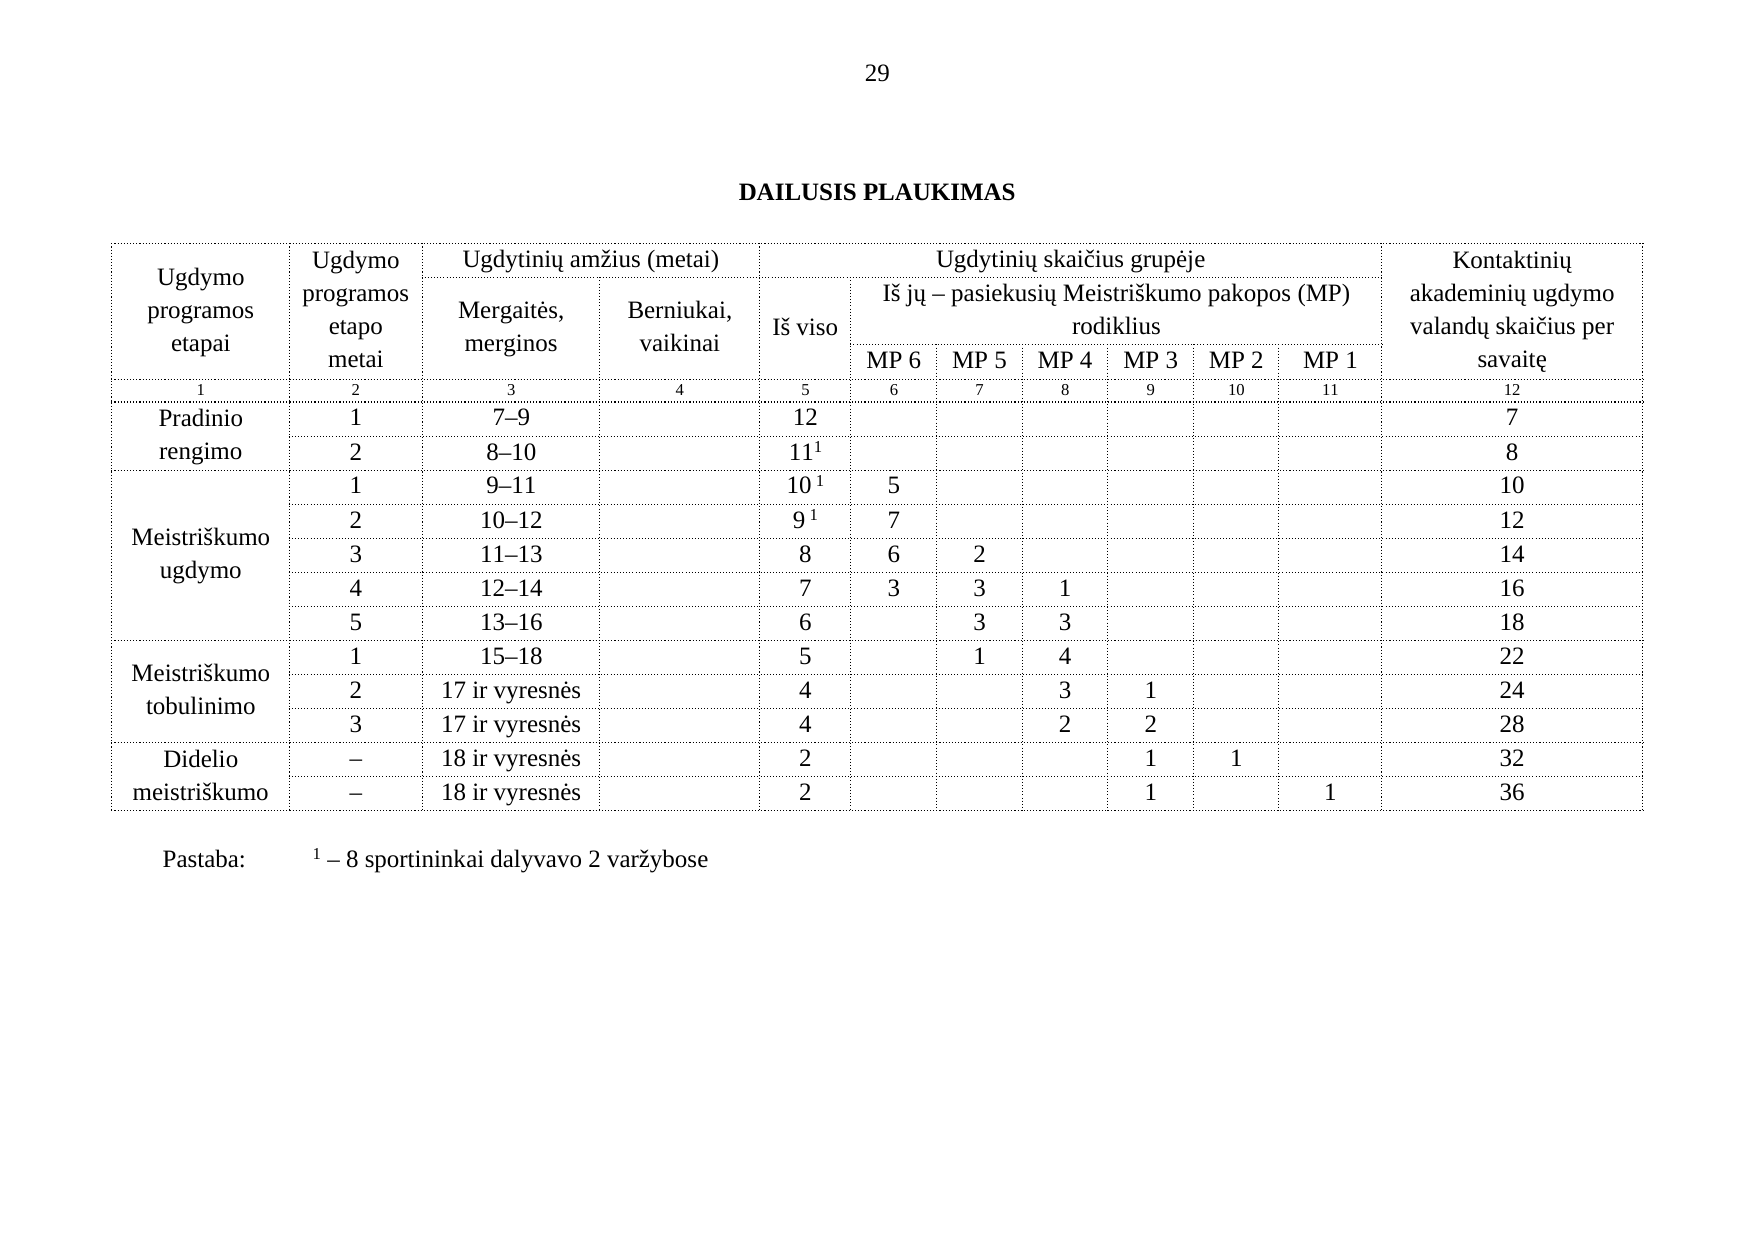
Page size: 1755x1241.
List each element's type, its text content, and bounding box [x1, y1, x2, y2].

table_cell [600, 572, 759, 606]
table_header Ugdymo programos etapai [112, 243, 289, 378]
table_cell [1279, 640, 1381, 674]
table_cell [600, 640, 759, 674]
table_cell 1 [289, 401, 422, 436]
table_cell [1193, 538, 1279, 572]
table_cell 8 [759, 538, 851, 572]
table_cell 8–10 [422, 436, 600, 469]
table_cell [851, 708, 936, 742]
table_cell 1 [1279, 776, 1381, 810]
table_cell [1193, 708, 1279, 742]
table_cell 5 [851, 470, 936, 504]
table_cell 3 [936, 572, 1022, 606]
table_cell 7–9 [422, 401, 600, 436]
table_cell [1193, 401, 1279, 436]
table_cell 10 [1381, 470, 1642, 504]
table_cell 7 [851, 504, 936, 538]
table_cell 1 [1108, 674, 1193, 708]
table_cell 3 [422, 379, 600, 401]
table_cell [936, 436, 1022, 469]
table_cell 8 [1381, 436, 1642, 469]
table_cell [936, 776, 1022, 810]
table_cell 5 [289, 606, 422, 640]
table_cell [1193, 674, 1279, 708]
table_cell [851, 401, 936, 436]
table_cell 5 [759, 640, 851, 674]
table_cell [1193, 470, 1279, 504]
table_cell 2 [1108, 708, 1193, 742]
table_cell [851, 436, 936, 469]
table_cell 11–13 [422, 538, 600, 572]
table_cell 2 [289, 674, 422, 708]
table_cell [1279, 742, 1381, 776]
table_cell [1108, 538, 1193, 572]
table_cell MP 5 [936, 344, 1022, 378]
table_cell Berniukai, vaikinai [600, 277, 759, 378]
table_header Ugdytinių skaičius grupėje [759, 243, 1381, 277]
table_cell Mergaitės, merginos [422, 277, 600, 378]
table_cell [1022, 470, 1108, 504]
table_cell [1022, 436, 1108, 469]
table_cell [1022, 776, 1108, 810]
table_cell 10 [1193, 379, 1279, 401]
table_cell 7 [759, 572, 851, 606]
table_cell [1193, 572, 1279, 606]
table_header Ugdymo programos etapo metai [289, 243, 422, 378]
table_cell 4 [759, 674, 851, 708]
table_cell 12 [1381, 504, 1642, 538]
table_cell [600, 674, 759, 708]
table_cell [1279, 674, 1381, 708]
table_cell – [289, 742, 422, 776]
table_cell 1 [289, 470, 422, 504]
table_cell [600, 504, 759, 538]
table_cell 11 [1279, 379, 1381, 401]
table_cell [600, 742, 759, 776]
table_cell Didelio meistriškumo [112, 742, 289, 810]
table_cell [1279, 572, 1381, 606]
table_cell 111 [759, 436, 851, 469]
table_cell [600, 708, 759, 742]
table_cell Meistriškumo ugdymo [112, 470, 289, 640]
table_header Kontaktinių akademinių ugdymo valandų skaičius per savaitę [1381, 243, 1642, 378]
text Pastaba: 1 – 8 sportininkai dalyvavo 2 varžybose [162, 844, 1580, 873]
table_cell [851, 606, 936, 640]
table_cell [600, 776, 759, 810]
table_cell 13–16 [422, 606, 600, 640]
table_cell [1279, 606, 1381, 640]
table_cell [1193, 606, 1279, 640]
table_cell MP 4 [1022, 344, 1108, 378]
table_cell 1 [1108, 776, 1193, 810]
table_cell 6 [759, 606, 851, 640]
table_cell 7 [1381, 401, 1642, 436]
table_cell 4 [1022, 640, 1108, 674]
table_cell MP 6 [851, 344, 936, 378]
table_cell [1193, 504, 1279, 538]
table_cell 2 [289, 436, 422, 469]
table_cell 4 [759, 708, 851, 742]
table_cell 12–14 [422, 572, 600, 606]
table_cell [1108, 401, 1193, 436]
table_cell MP 3 [1108, 344, 1193, 378]
table_cell 16 [1381, 572, 1642, 606]
table_cell [851, 742, 936, 776]
table_cell [1279, 708, 1381, 742]
table_cell 32 [1381, 742, 1642, 776]
table_cell 9–11 [422, 470, 600, 504]
table_cell [1279, 470, 1381, 504]
table_cell 7 [936, 379, 1022, 401]
table_cell 1 [936, 640, 1022, 674]
table_cell 6 [851, 379, 936, 401]
table_cell 9 1 [759, 504, 851, 538]
table_cell [936, 401, 1022, 436]
table_cell [600, 606, 759, 640]
table_cell 2 [936, 538, 1022, 572]
table_cell Iš viso [759, 277, 851, 378]
table_cell [600, 538, 759, 572]
table_cell [1022, 538, 1108, 572]
table_cell 2 [1022, 708, 1108, 742]
table_cell 2 [759, 742, 851, 776]
table_cell 9 [1108, 379, 1193, 401]
table_cell 2 [759, 776, 851, 810]
table_cell Iš jų – pasiekusių Meistriškumo pakopos (MP) rodiklius [851, 277, 1381, 344]
table_cell 1 [1193, 742, 1279, 776]
table_cell [1022, 504, 1108, 538]
table_cell 28 [1381, 708, 1642, 742]
table_cell [936, 674, 1022, 708]
table_cell [851, 776, 936, 810]
table_cell [1193, 640, 1279, 674]
table_cell 3 [851, 572, 936, 606]
table_header Ugdytinių amžius (metai) [422, 243, 759, 277]
table_cell 3 [1022, 674, 1108, 708]
table_cell 8 [1022, 379, 1108, 401]
table_cell [936, 504, 1022, 538]
table_cell 3 [289, 708, 422, 742]
table_cell 10 1 [759, 470, 851, 504]
table_cell Pradinio rengimo [112, 401, 289, 469]
table_cell 1 [289, 640, 422, 674]
table_cell 2 [289, 504, 422, 538]
table_cell 1 [112, 379, 289, 401]
table_cell [1108, 436, 1193, 469]
table_cell Meistriškumo tobulinimo [112, 640, 289, 742]
table_cell [936, 708, 1022, 742]
table_cell 2 [289, 379, 422, 401]
table_cell 3 [1022, 606, 1108, 640]
table_cell [851, 674, 936, 708]
table_cell 17 ir vyresnės [422, 674, 600, 708]
table_cell [1108, 470, 1193, 504]
table_cell 15–18 [422, 640, 600, 674]
table_cell 18 ir vyresnės [422, 742, 600, 776]
table_cell [1108, 606, 1193, 640]
table_cell 12 [1381, 379, 1642, 401]
table_cell [1279, 401, 1381, 436]
table_cell 22 [1381, 640, 1642, 674]
table_cell 4 [289, 572, 422, 606]
table_cell 24 [1381, 674, 1642, 708]
table_cell [1193, 776, 1279, 810]
table_cell [600, 470, 759, 504]
table_cell 1 [1022, 572, 1108, 606]
table_cell 6 [851, 538, 936, 572]
table_cell [600, 401, 759, 436]
table_cell 18 [1381, 606, 1642, 640]
table_cell [1022, 401, 1108, 436]
table_cell [1193, 436, 1279, 469]
table_cell [1108, 572, 1193, 606]
table_cell 1 [1108, 742, 1193, 776]
table_cell [1022, 742, 1108, 776]
table_cell [1279, 538, 1381, 572]
table_cell 17 ir vyresnės [422, 708, 600, 742]
table_cell 10–12 [422, 504, 600, 538]
table_cell MP 1 [1279, 344, 1381, 378]
table_cell [851, 640, 936, 674]
table_cell 14 [1381, 538, 1642, 572]
table_cell 36 [1381, 776, 1642, 810]
table_cell 3 [289, 538, 422, 572]
table_cell [1279, 504, 1381, 538]
table_cell – [289, 776, 422, 810]
table_cell [936, 742, 1022, 776]
table_cell [1108, 640, 1193, 674]
table_cell [1279, 436, 1381, 469]
table_cell [1108, 504, 1193, 538]
table_cell 18 ir vyresnės [422, 776, 600, 810]
table_cell MP 2 [1193, 344, 1279, 378]
table_cell 4 [600, 379, 759, 401]
table_cell 5 [759, 379, 851, 401]
table_cell [600, 436, 759, 469]
text dailusis PLAUKIMAS [118, 177, 1636, 206]
table_cell [936, 470, 1022, 504]
table_cell 12 [759, 401, 851, 436]
table_cell 3 [936, 606, 1022, 640]
